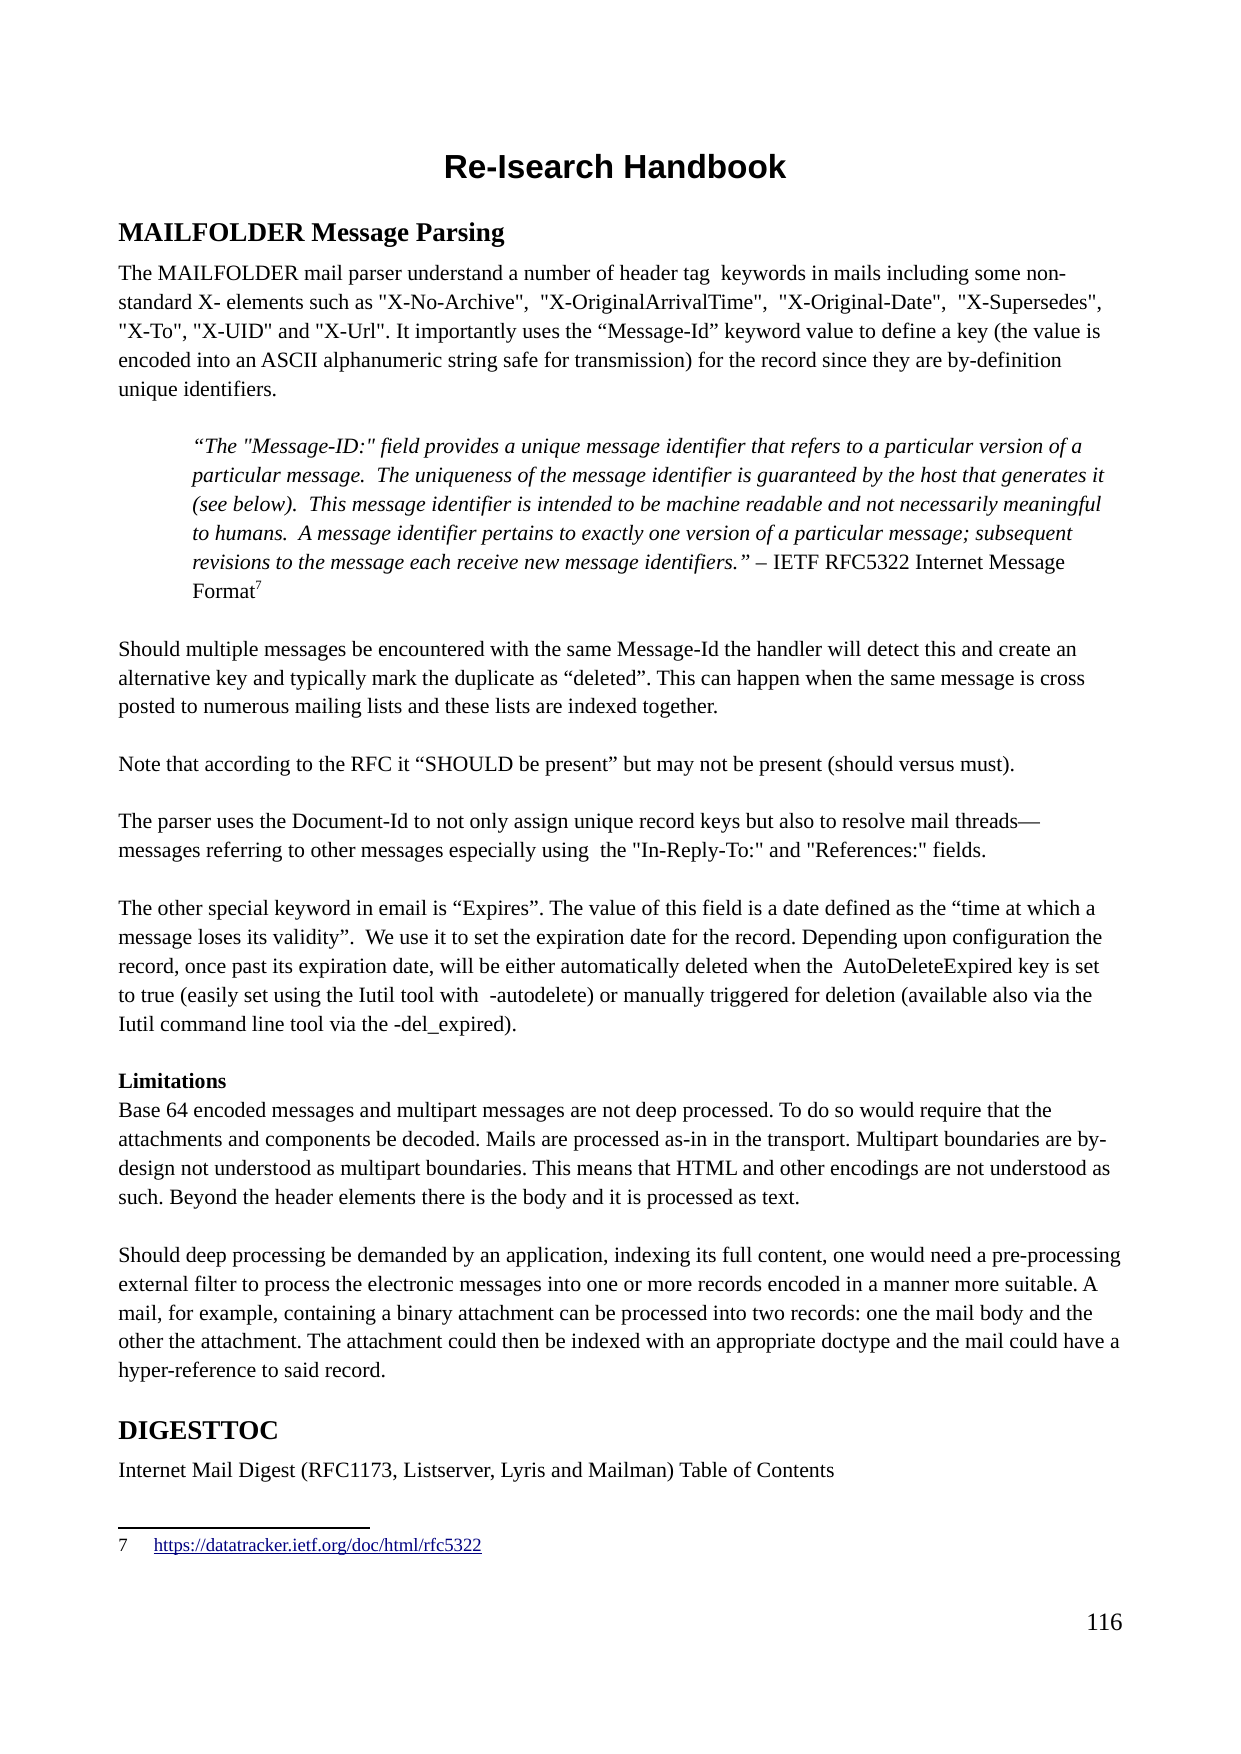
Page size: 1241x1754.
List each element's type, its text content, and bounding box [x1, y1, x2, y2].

text The parser uses the Document-Id to not only assign unique record keys but also to resolve mail threads—messages referring to other messages especially using the "In-Reply-To:" and "References:" fields. [118, 808, 1122, 863]
text Note that according to the RFC it “SHOULD be present” but may not be present (should versus must). [118, 751, 1122, 776]
text https://datatracker.ietf.org/doc/html/rfc5322 [118, 1534, 1122, 1556]
text “The "Message-ID:" field provides a unique message identifier that refers to a particular version of a particular message. The uniqueness of the message identifier is guaranteed by the host that generates it (see below). This message identifier is intended to be machine readable and not necessarily meaningful to humans. A message identifier pertains to exactly one version of a particular message; subsequent revisions to the message each receive new message identifiers.” – IETF RFC5322 Internet Message Format [192, 433, 1122, 603]
text Internet Mail Digest (RFC1173, Listserver, Lyris and Mailman) Table of Contents [118, 1457, 1122, 1483]
subtitle DIGESTTOC [118, 1414, 1122, 1445]
text Should deep processing be demanded by an application, indexing its full content, one would need a pre-processing external filter to process the electronic messages into one or more records encoded in a manner more suitable. A mail, for example, containing a binary attachment can be processed into two records: one the mail body and the other the attachment. The attachment could then be indexed with an appropriate doctype and the mail could have a hyper-reference to said record. [118, 1242, 1122, 1383]
text The MAILFOLDER mail parser understand a number of header tag keywords in mails including some non-standard X- elements such as "X-No-Archive", "X-OriginalArrivalTime", "X-Original-Date", "X-Supersedes", "X-To", "X-UID" and "X-Url". It importantly uses the “Message-Id” keyword value to define a key (the value is encoded into an ASCII alphanumeric string safe for transmission) for the record since they are by-definition unique identifiers. [118, 260, 1122, 401]
subtitle MAILFOLDER Message Parsing [118, 216, 1122, 247]
text The other special keyword in email is “Expires”. The value of this field is a date defined as the “time at which a message loses its validity”. We use it to set the expiration date for the record. Depending upon configuration the record, once past its expiration date, will be either automatically deleted when the AutoDeleteExpired key is set to true (easily set using the Iutil tool with -autodelete) or manually triggered for deletion (available also via the Iutil command line tool via the -del_expired). [118, 895, 1122, 1036]
text Base 64 encoded messages and multipart messages are not deep processed. To do so would require that the attachments and components be decoded. Mails are processed as-in in the transport. Multipart boundaries are by-design not understood as multipart boundaries. This means that HTML and other encodings are not understood as such. Beyond the header elements there is the body and it is processed as text. [118, 1097, 1122, 1209]
text Limitations [118, 1068, 1122, 1093]
text Should multiple messages be encountered with the same Message-Id the handler will detect this and create an alternative key and typically mark the duplicate as “deleted”. This can happen when the same message is cross posted to numerous mailing lists and these lists are indexed together. [118, 636, 1122, 719]
